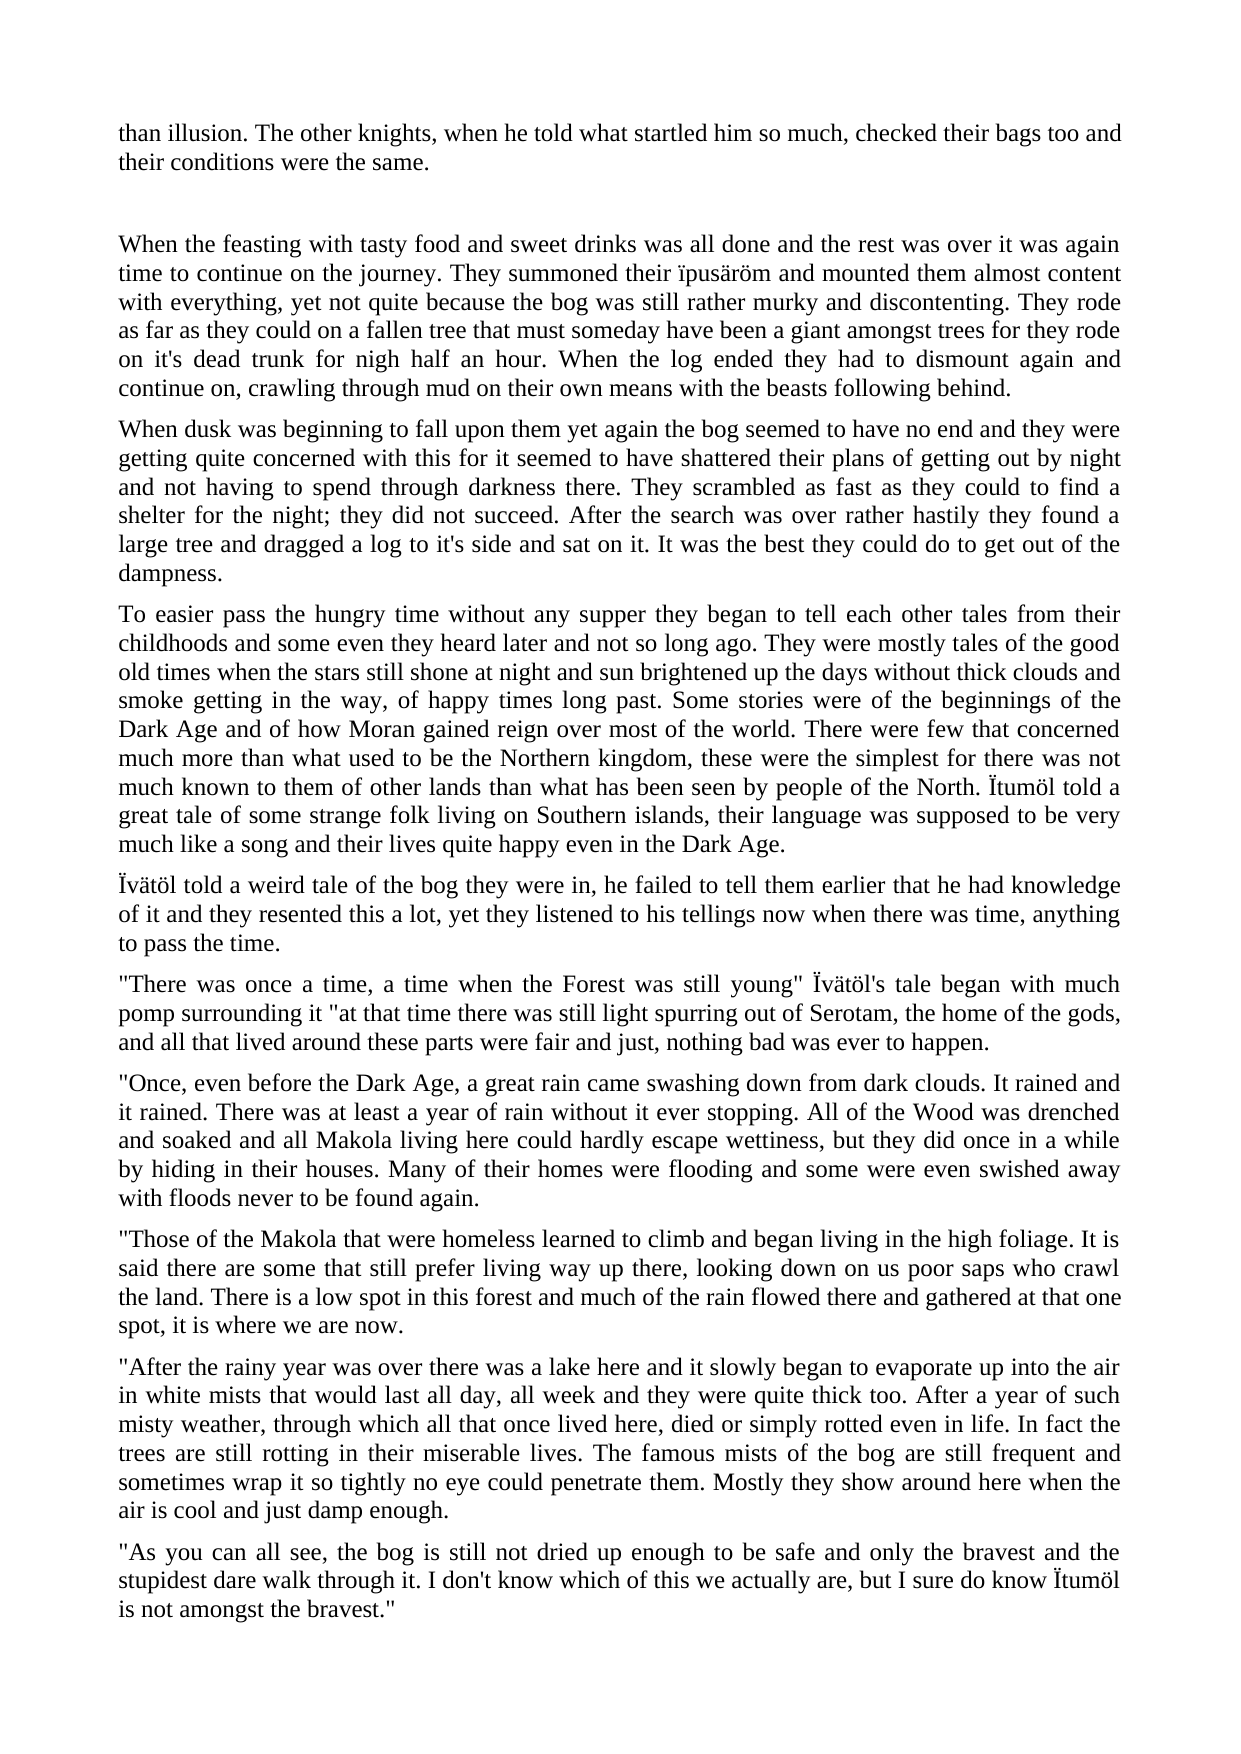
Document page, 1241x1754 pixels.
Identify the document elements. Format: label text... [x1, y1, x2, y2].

text When dusk was beginning to fall upon them yet again the bog seemed to have no end and they were getting quite concerned with this for it seemed to have shattered their plans of getting out by night and not having to spend through darkness there. They scrambled as fast as they could to find a shelter for the night; they did not succeed. After the search was over rather hastily they found a large tree and dragged a log to it's side and sat on it. It was the best they could do to get out of the dampness. [118, 414, 1122, 587]
text Ïvätöl told a weird tale of the bog they were in, he failed to tell them earlier that he had knowledge of it and they resented this a lot, yet they listened to his tellings now when there was time, anything to pass the time. [118, 871, 1122, 957]
text "After the rainy year was over there was a lake here and it slowly began to evaporate up into the air in white mists that would last all day, all week and they were quite thick too. After a year of such misty weather, through which all that once lived here, died or simply rotted even in life. In fact the trees are still rotting in their miserable lives. The famous mists of the bog are still frequent and sometimes wrap it so tightly no eye could penetrate them. Mostly they show around here when the air is cool and just damp enough. [118, 1352, 1122, 1524]
text "There was once a time, a time when the Forest was still young" Ïvätöl's tale began with much pomp surrounding it "at that time there was still light spurring out of Serotam, the home of the gods, and all that lived around these parts were fair and just, nothing bad was ever to happen. [118, 969, 1122, 1056]
text When the feasting with tasty food and sweet drinks was all done and the rest was over it was again time to continue on the journey. They summoned their ïpusäröm and mounted them almost content with everything, yet not quite because the bog was still rather murky and discontenting. They rode as far as they could on a fallen tree that must someday have been a giant amongst trees for they rode on it's dead trunk for nigh half an hour. When the log ended they had to dismount again and continue on, crawling through mud on their own means with the beasts following behind. [118, 229, 1122, 402]
text "Once, even before the Dark Age, a great rain came swashing down from dark clouds. It rained and it rained. There was at least a year of rain without it ever stopping. All of the Wood was drenched and soaked and all Makola living here could hardly escape wettiness, but they did once in a while by hiding in their houses. Many of their homes were flooding and some were even swished away with floods never to be found again. [118, 1068, 1122, 1212]
text To easier pass the hungry time without any supper they began to tell each other tales from their childhoods and some even they heard later and not so long ago. They were mostly tales of the good old times when the stars still shone at night and sun brightened up the days without thick clouds and smoke getting in the way, of happy times long past. Some stories were of the beginnings of the Dark Age and of how Moran gained reign over most of the world. There were few that concerned much more than what used to be the Northern kingdom, these were the simplest for there was not much known to them of other lands than what has been seen by people of the North. Ïtumöl told a great tale of some strange folk living on Southern islands, their language was supposed to be very much like a song and their lives quite happy even in the Dark Age. [118, 599, 1122, 858]
text "As you can all see, the bog is still not dried up enough to be safe and only the bravest and the stupidest dare walk through it. I don't know which of this we actually are, but I sure do know Ïtumöl is not amongst the bravest." [118, 1537, 1122, 1623]
text "Those of the Makola that were homeless learned to climb and began living in the high foliage. It is said there are some that still prefer living way up there, looking down on us poor saps who crawl the land. There is a low spot in this forest and much of the rain flowed there and gathered at that one spot, it is where we are now. [118, 1224, 1122, 1339]
text than illusion. The other knights, when he told what startled him so much, checked their bags too and their conditions were the same. [118, 118, 1122, 176]
